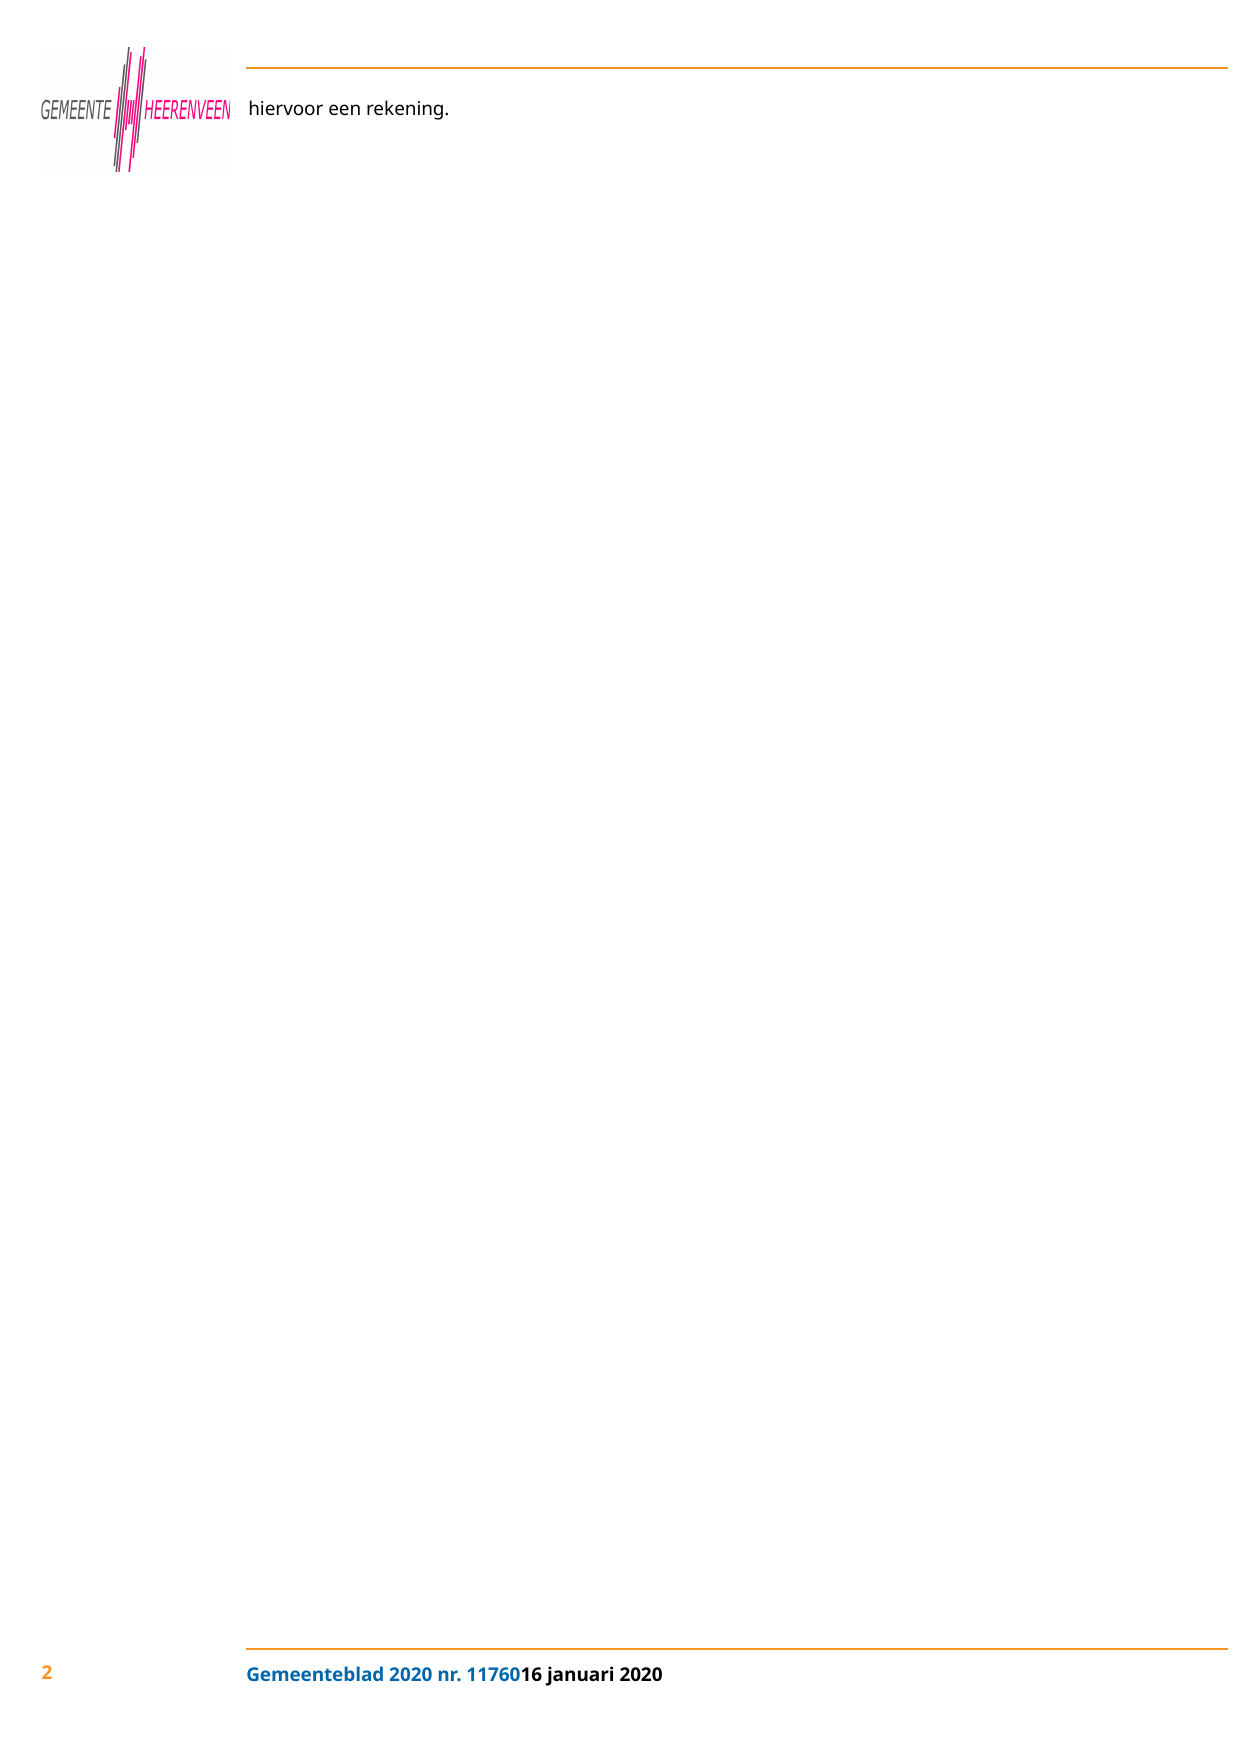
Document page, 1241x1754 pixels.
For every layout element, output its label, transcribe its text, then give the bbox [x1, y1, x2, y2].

text hiervoor een rekening. [248, 95, 1152, 121]
picture [41, 47, 231, 172]
